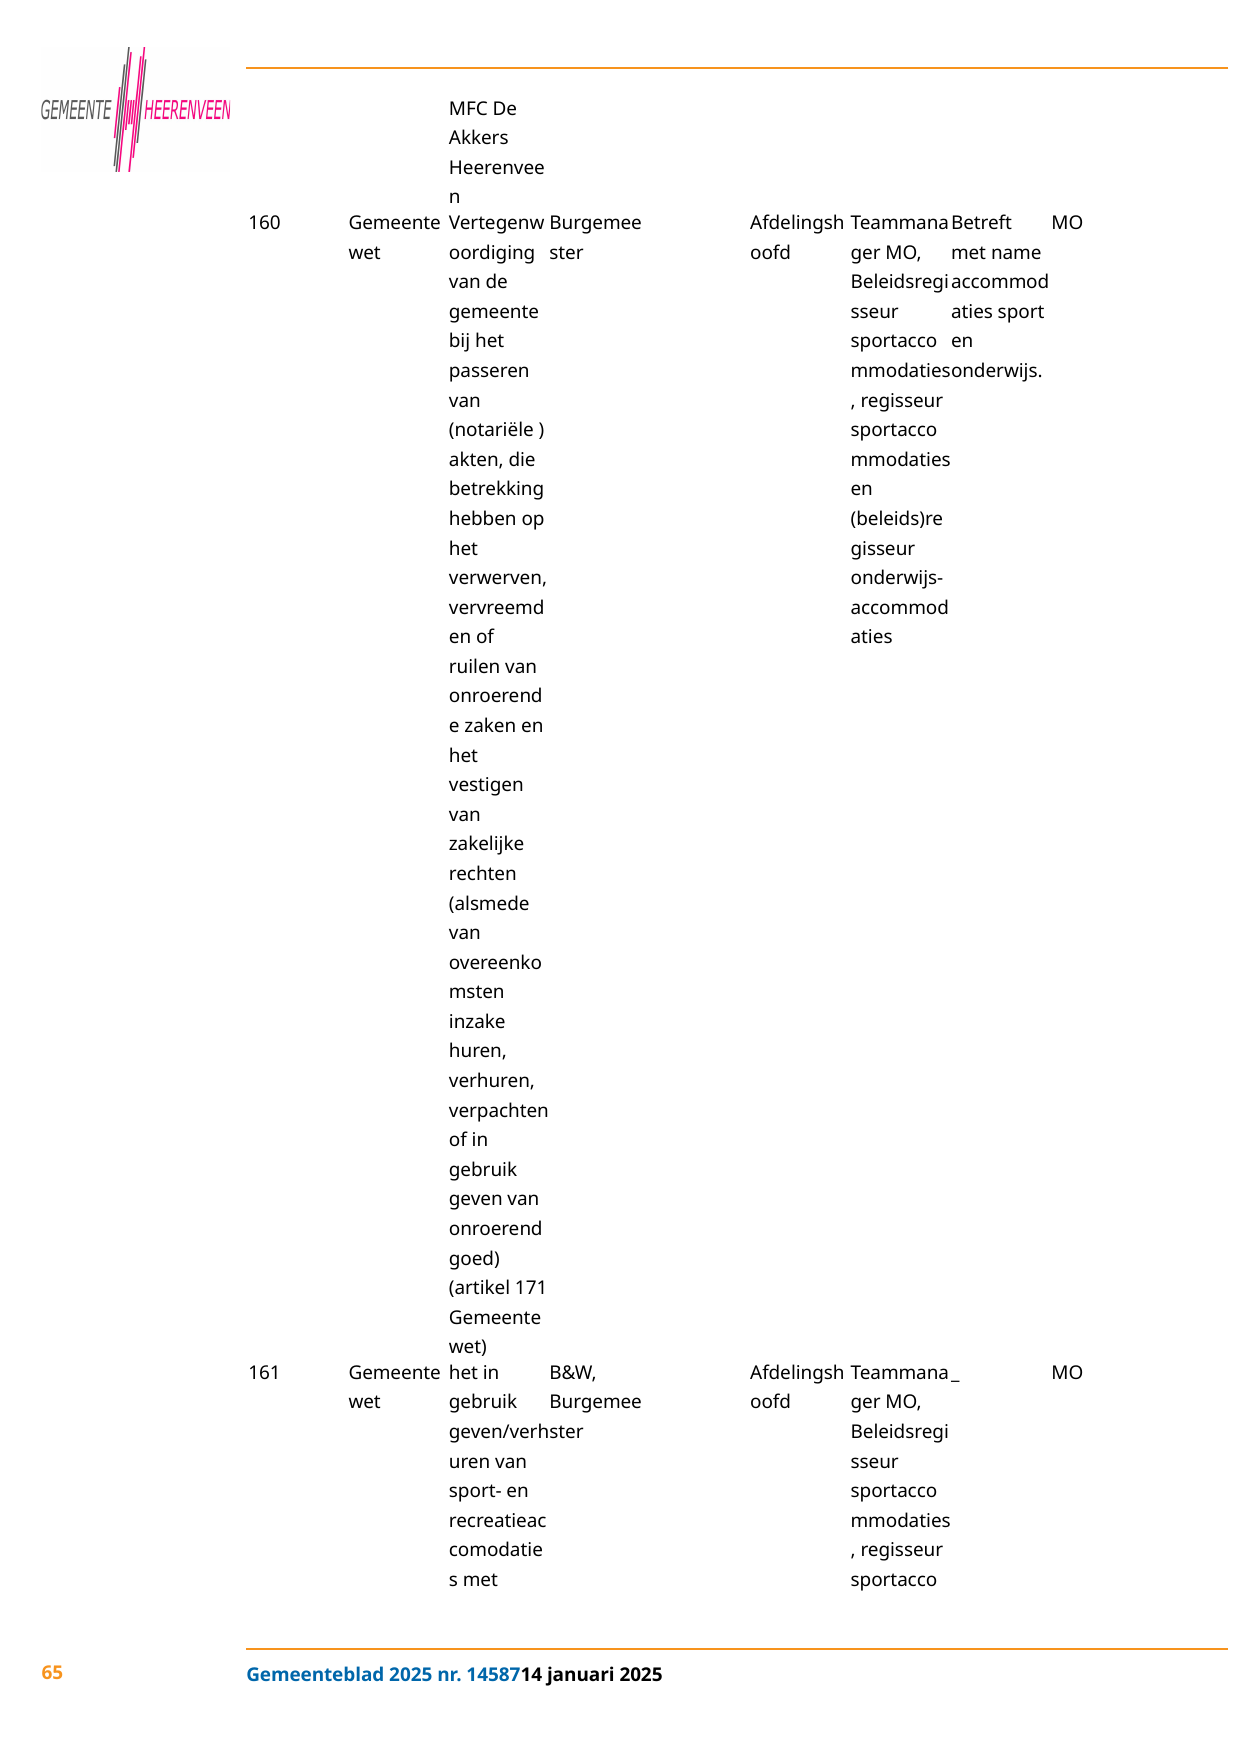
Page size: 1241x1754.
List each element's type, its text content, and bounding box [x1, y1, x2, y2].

picture [41, 47, 231, 172]
table_cell [650, 1359, 750, 1592]
table_cell MO [1051, 209, 1152, 1359]
table_cell Betreft met name accommodaties sport en onderwijs. [951, 209, 1051, 1359]
table_cell 160 [248, 209, 348, 1359]
table_cell Gemeentewet [348, 1359, 449, 1592]
table_cell B&W, Burgemeester [549, 1359, 649, 1592]
table_cell [951, 95, 1051, 209]
table_cell Afdelingshoofd [750, 209, 850, 1359]
table_cell [248, 95, 348, 209]
table_cell 161 [248, 1359, 348, 1592]
table_cell het in gebruik geven/verhuren van sport- en recreatieaccomodaties met [449, 1359, 549, 1592]
table_cell [750, 95, 850, 209]
table_cell Teammanager MO, Beleidsregisseur sportaccommodaties, regisseur sportaccommodaties en (beleids)regisseur onderwijs-accommodaties [850, 209, 951, 1359]
table_cell Burgemeester [549, 209, 649, 1359]
table_cell Vertegenwoordiging van de gemeente bij het passeren van (notariële )akten, die betrekking hebben op het verwerven, vervreemden of ruilen van onroerende zaken en het vestigen van zakelijke rechten (alsmede van overeenkomsten inzake huren, verhuren, verpachten of in gebruik geven van onroerend goed) (artikel 171 Gemeentewet) [449, 209, 549, 1359]
table_cell [650, 95, 750, 209]
table_cell Gemeentewet [348, 209, 449, 1359]
table_cell _ [951, 1359, 1051, 1592]
table_cell [850, 95, 951, 209]
table_cell Afdelingshoofd [750, 1359, 850, 1592]
table_cell MFC De Akkers Heerenveen [449, 95, 549, 209]
table_cell [1051, 95, 1152, 209]
table_cell [549, 95, 649, 209]
table_cell MO [1051, 1359, 1152, 1592]
table_cell [348, 95, 449, 209]
table_cell Teammanager MO, Beleidsregisseur sportaccommodaties, regisseur sportacco [850, 1359, 951, 1592]
table_cell [650, 209, 750, 1359]
